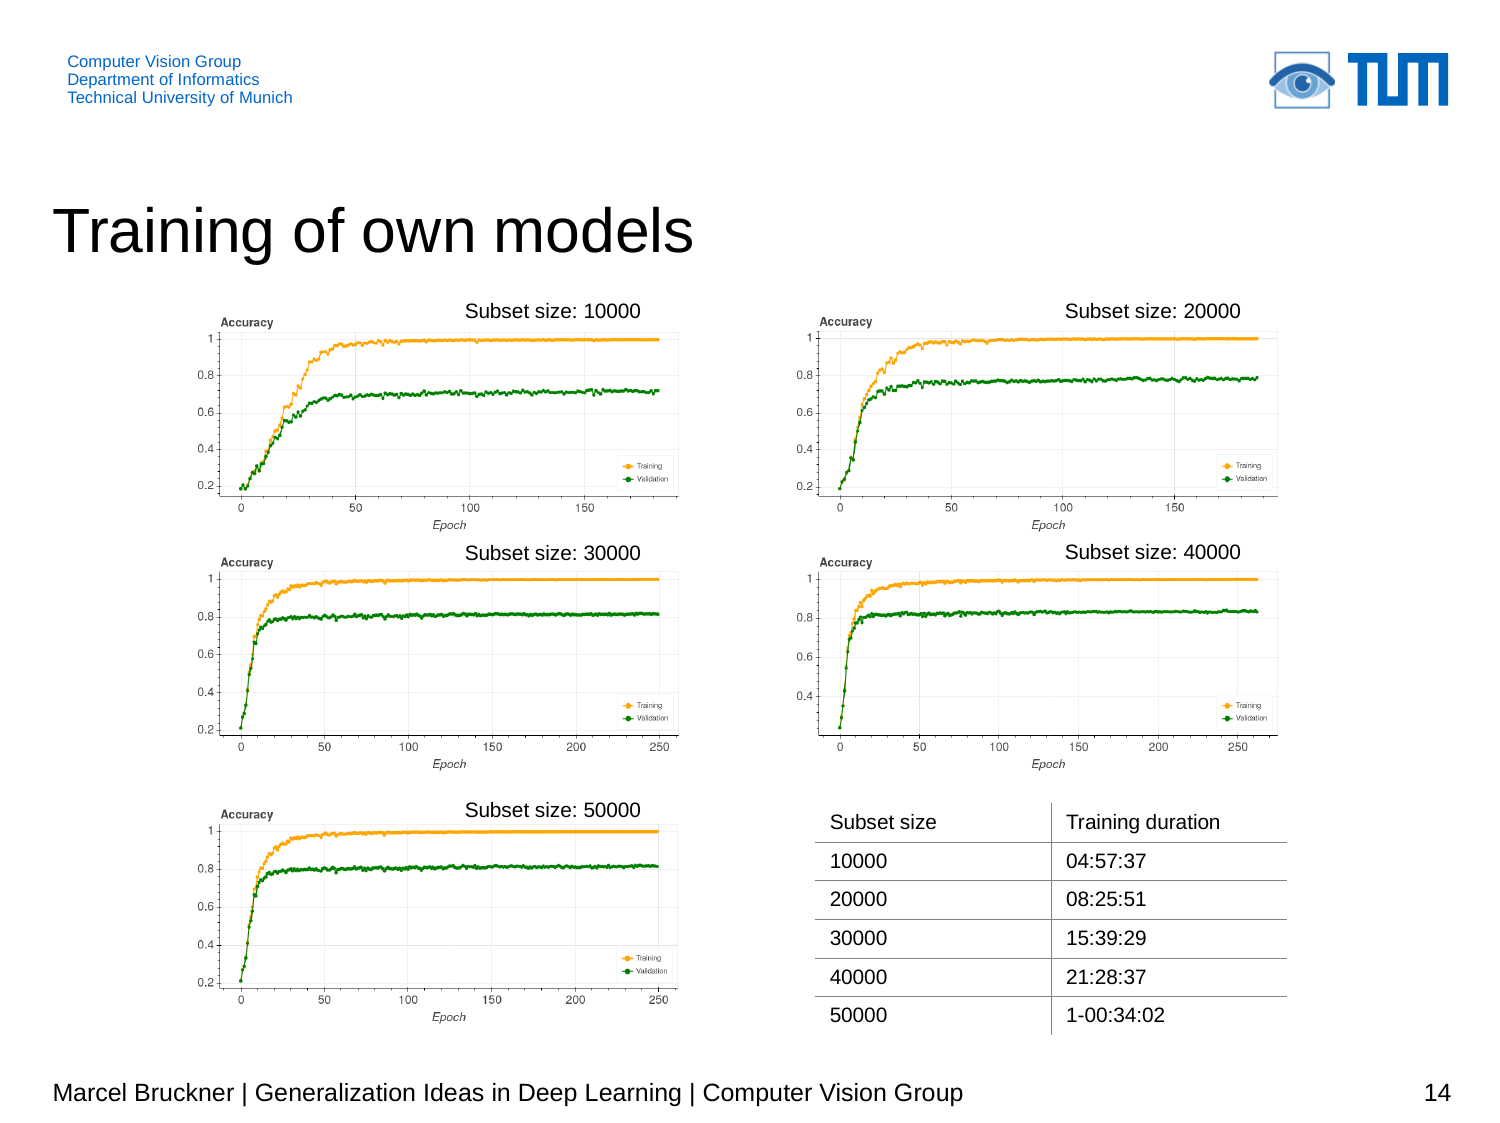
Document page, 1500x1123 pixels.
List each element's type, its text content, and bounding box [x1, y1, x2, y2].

table_cell 04:57:37 [1052, 843, 1287, 880]
picture [195, 549, 695, 773]
table_cell 30000 [815, 920, 1051, 958]
text_box Subset size: 40000 [1050, 533, 1263, 572]
picture [195, 801, 694, 1026]
table_cell 15:39:29 [1052, 920, 1287, 958]
text_box Subset size: 10000 [450, 292, 663, 331]
table_cell 50000 [815, 997, 1051, 1035]
title Training of own models [52, 195, 1453, 266]
table_cell 20000 [815, 881, 1051, 919]
table_cell 40000 [815, 959, 1051, 996]
picture [794, 549, 1294, 773]
table_cell 21:28:37 [1052, 959, 1287, 996]
text_box Subset size: 30000 [450, 533, 663, 573]
table_header Training duration [1052, 803, 1287, 842]
text_box Subset size: 20000 [1050, 292, 1263, 331]
table_cell 1-00:34:02 [1052, 997, 1287, 1035]
table_header Subset size [815, 803, 1051, 842]
table_cell 10000 [815, 843, 1051, 880]
text_box Subset size: 50000 [450, 791, 663, 830]
table_cell 08:25:51 [1052, 881, 1287, 919]
picture [195, 309, 695, 534]
picture [794, 308, 1294, 534]
picture [1269, 47, 1335, 113]
